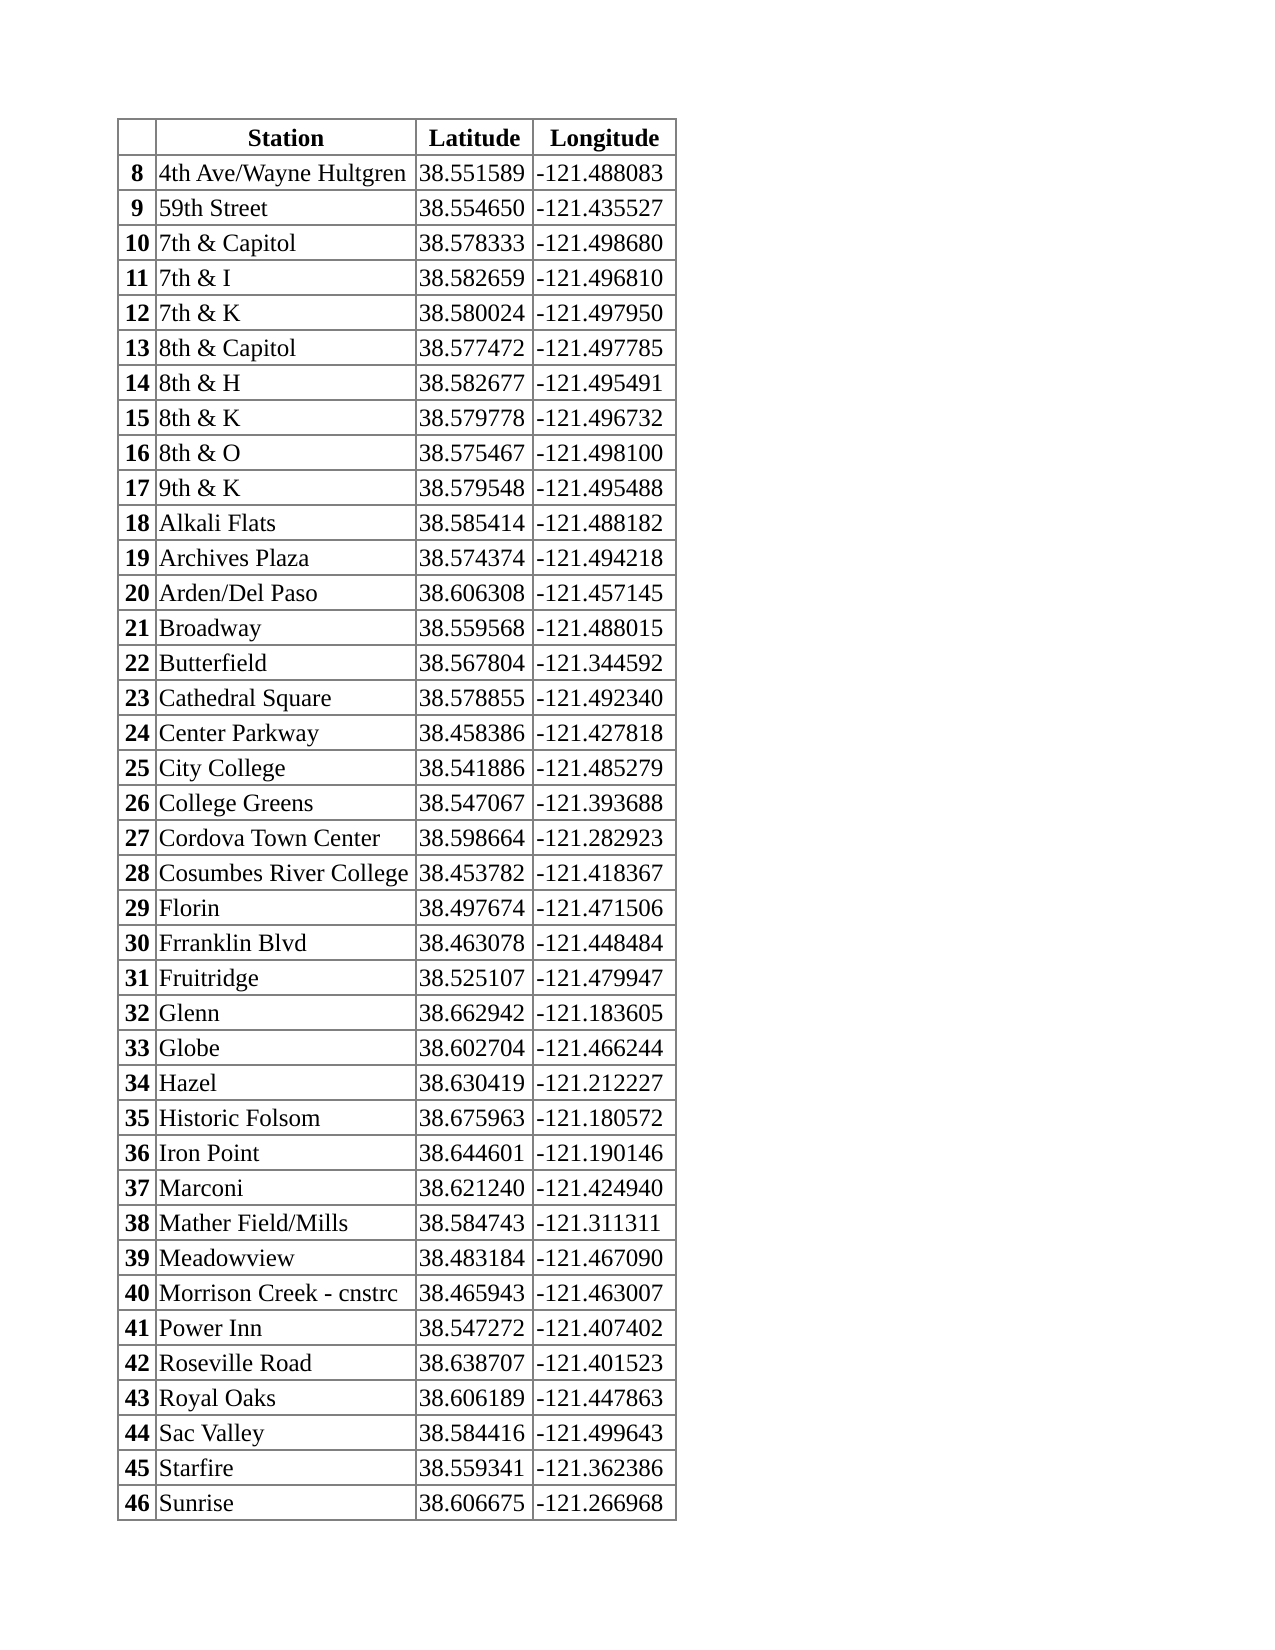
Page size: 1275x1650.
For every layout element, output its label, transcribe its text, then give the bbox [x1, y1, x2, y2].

table_cell 19 [119, 541, 155, 574]
table_cell -121.344592 [534, 646, 675, 679]
table_cell 7th & I [157, 261, 415, 294]
table_cell 40 [119, 1276, 155, 1309]
table_cell 38.497674 [417, 891, 532, 924]
table_cell 25 [119, 751, 155, 784]
table_cell 8th & K [157, 401, 415, 434]
table_cell Roseville Road [157, 1346, 415, 1379]
table_cell 30 [119, 926, 155, 959]
table_cell -121.495488 [534, 471, 675, 504]
table_cell Mather Field/Mills [157, 1206, 415, 1239]
table_cell 15 [119, 401, 155, 434]
table_cell Globe [157, 1031, 415, 1064]
table_cell -121.497950 [534, 296, 675, 329]
table_cell -121.492340 [534, 681, 675, 714]
table_cell 38.606189 [417, 1381, 532, 1414]
table_cell 8th & Capitol [157, 331, 415, 364]
table_cell 23 [119, 681, 155, 714]
table_cell -121.393688 [534, 786, 675, 819]
table_cell 11 [119, 261, 155, 294]
table_cell 29 [119, 891, 155, 924]
table_cell 17 [119, 471, 155, 504]
table_cell 22 [119, 646, 155, 679]
table_header Station [157, 120, 415, 154]
table_cell 38.675963 [417, 1101, 532, 1134]
table_cell 41 [119, 1311, 155, 1344]
table_cell -121.448484 [534, 926, 675, 959]
table_cell 38.606308 [417, 576, 532, 609]
table_cell 38.559568 [417, 611, 532, 644]
table_cell 38.579548 [417, 471, 532, 504]
table_cell Sunrise [157, 1486, 415, 1519]
table_cell 20 [119, 576, 155, 609]
table_cell 38.551589 [417, 156, 532, 189]
table_cell 38.465943 [417, 1276, 532, 1309]
table_cell 38 [119, 1206, 155, 1239]
table_cell Cathedral Square [157, 681, 415, 714]
table_cell 34 [119, 1066, 155, 1099]
table_cell 35 [119, 1101, 155, 1134]
table_cell 7th & K [157, 296, 415, 329]
table_cell 38.621240 [417, 1171, 532, 1204]
table_cell 7th & Capitol [157, 226, 415, 259]
table_cell 38.574374 [417, 541, 532, 574]
table_cell 4th Ave/Wayne Hultgren [157, 156, 415, 189]
table_cell 38.584416 [417, 1416, 532, 1449]
table_cell 12 [119, 296, 155, 329]
table_cell 8th & O [157, 436, 415, 469]
table_cell 45 [119, 1451, 155, 1484]
table_cell 36 [119, 1136, 155, 1169]
table_cell 38.458386 [417, 716, 532, 749]
table_cell -121.494218 [534, 541, 675, 574]
table_cell 46 [119, 1486, 155, 1519]
table_cell 38.559341 [417, 1451, 532, 1484]
table_cell 38.584743 [417, 1206, 532, 1239]
table_cell 38.541886 [417, 751, 532, 784]
table_cell Cordova Town Center [157, 821, 415, 854]
table_cell 37 [119, 1171, 155, 1204]
table_cell City College [157, 751, 415, 784]
table_cell 8th & H [157, 366, 415, 399]
table_cell -121.435527 [534, 191, 675, 224]
table_cell -121.418367 [534, 856, 675, 889]
table_cell 38.525107 [417, 961, 532, 994]
table_cell -121.212227 [534, 1066, 675, 1099]
table_cell -121.496732 [534, 401, 675, 434]
table_cell -121.488083 [534, 156, 675, 189]
table_cell 10 [119, 226, 155, 259]
table_cell 18 [119, 506, 155, 539]
table_cell -121.427818 [534, 716, 675, 749]
table_cell 43 [119, 1381, 155, 1414]
table_cell -121.485279 [534, 751, 675, 784]
table_cell 38.662942 [417, 996, 532, 1029]
table_cell -121.498100 [534, 436, 675, 469]
table_header [119, 120, 155, 154]
table_cell Fruitridge [157, 961, 415, 994]
table_cell Starfire [157, 1451, 415, 1484]
table_cell 28 [119, 856, 155, 889]
table_cell 9 [119, 191, 155, 224]
table_cell Meadowview [157, 1241, 415, 1274]
table_cell 42 [119, 1346, 155, 1379]
table_cell 38.582659 [417, 261, 532, 294]
table_cell Historic Folsom [157, 1101, 415, 1134]
table_cell Arden/Del Paso [157, 576, 415, 609]
table_cell Center Parkway [157, 716, 415, 749]
table_cell 38.577472 [417, 331, 532, 364]
table_cell Marconi [157, 1171, 415, 1204]
table_cell 44 [119, 1416, 155, 1449]
table_cell 38.598664 [417, 821, 532, 854]
table_cell 9th & K [157, 471, 415, 504]
table_cell Morrison Creek - cnstrc [157, 1276, 415, 1309]
table_cell 59th Street [157, 191, 415, 224]
table_cell 39 [119, 1241, 155, 1274]
table_cell 27 [119, 821, 155, 854]
table_cell -121.266968 [534, 1486, 675, 1519]
table_cell 24 [119, 716, 155, 749]
table_header Latitude [417, 120, 532, 154]
table_cell 38.483184 [417, 1241, 532, 1274]
table_cell -121.499643 [534, 1416, 675, 1449]
table_cell 31 [119, 961, 155, 994]
table_cell Power Inn [157, 1311, 415, 1344]
table_cell 38.575467 [417, 436, 532, 469]
table_cell -121.190146 [534, 1136, 675, 1169]
table_cell -121.488182 [534, 506, 675, 539]
table_cell -121.282923 [534, 821, 675, 854]
table_cell -121.497785 [534, 331, 675, 364]
table_cell Butterfield [157, 646, 415, 679]
table_cell 38.567804 [417, 646, 532, 679]
table_cell 38.582677 [417, 366, 532, 399]
table_cell 38.602704 [417, 1031, 532, 1064]
table_cell 38.578333 [417, 226, 532, 259]
table_cell Archives Plaza [157, 541, 415, 574]
table_cell -121.496810 [534, 261, 675, 294]
table_cell Alkali Flats [157, 506, 415, 539]
table_cell 26 [119, 786, 155, 819]
table_cell -121.471506 [534, 891, 675, 924]
table_cell 8 [119, 156, 155, 189]
table_cell 38.638707 [417, 1346, 532, 1379]
table_cell 38.547272 [417, 1311, 532, 1344]
table_cell College Greens [157, 786, 415, 819]
table_cell Iron Point [157, 1136, 415, 1169]
table_cell -121.495491 [534, 366, 675, 399]
table_header Longitude [534, 120, 675, 154]
table_cell Royal Oaks [157, 1381, 415, 1414]
table_cell Broadway [157, 611, 415, 644]
table_cell 21 [119, 611, 155, 644]
table_cell 38.547067 [417, 786, 532, 819]
table_cell -121.311311 [534, 1206, 675, 1239]
table_cell 38.580024 [417, 296, 532, 329]
table_cell 38.554650 [417, 191, 532, 224]
table_cell 14 [119, 366, 155, 399]
table_cell -121.180572 [534, 1101, 675, 1134]
table_cell 38.644601 [417, 1136, 532, 1169]
table_cell 16 [119, 436, 155, 469]
table_cell Cosumbes River College [157, 856, 415, 889]
table_cell 38.453782 [417, 856, 532, 889]
table_cell 38.630419 [417, 1066, 532, 1099]
table_cell 38.578855 [417, 681, 532, 714]
table_cell 38.463078 [417, 926, 532, 959]
table_cell Sac Valley [157, 1416, 415, 1449]
table_cell Glenn [157, 996, 415, 1029]
table_cell Frranklin Blvd [157, 926, 415, 959]
table_cell 33 [119, 1031, 155, 1064]
table_cell -121.362386 [534, 1451, 675, 1484]
table_cell -121.498680 [534, 226, 675, 259]
table_cell 13 [119, 331, 155, 364]
table_cell -121.488015 [534, 611, 675, 644]
table_cell -121.463007 [534, 1276, 675, 1309]
table_cell -121.447863 [534, 1381, 675, 1414]
table_cell 32 [119, 996, 155, 1029]
table_cell -121.183605 [534, 996, 675, 1029]
table_cell -121.407402 [534, 1311, 675, 1344]
table_cell -121.424940 [534, 1171, 675, 1204]
table_cell 38.606675 [417, 1486, 532, 1519]
table_cell -121.466244 [534, 1031, 675, 1064]
table_cell Hazel [157, 1066, 415, 1099]
table_cell -121.401523 [534, 1346, 675, 1379]
table_cell 38.585414 [417, 506, 532, 539]
table_cell Florin [157, 891, 415, 924]
table_cell -121.479947 [534, 961, 675, 994]
table_cell -121.457145 [534, 576, 675, 609]
table_cell -121.467090 [534, 1241, 675, 1274]
table_cell 38.579778 [417, 401, 532, 434]
